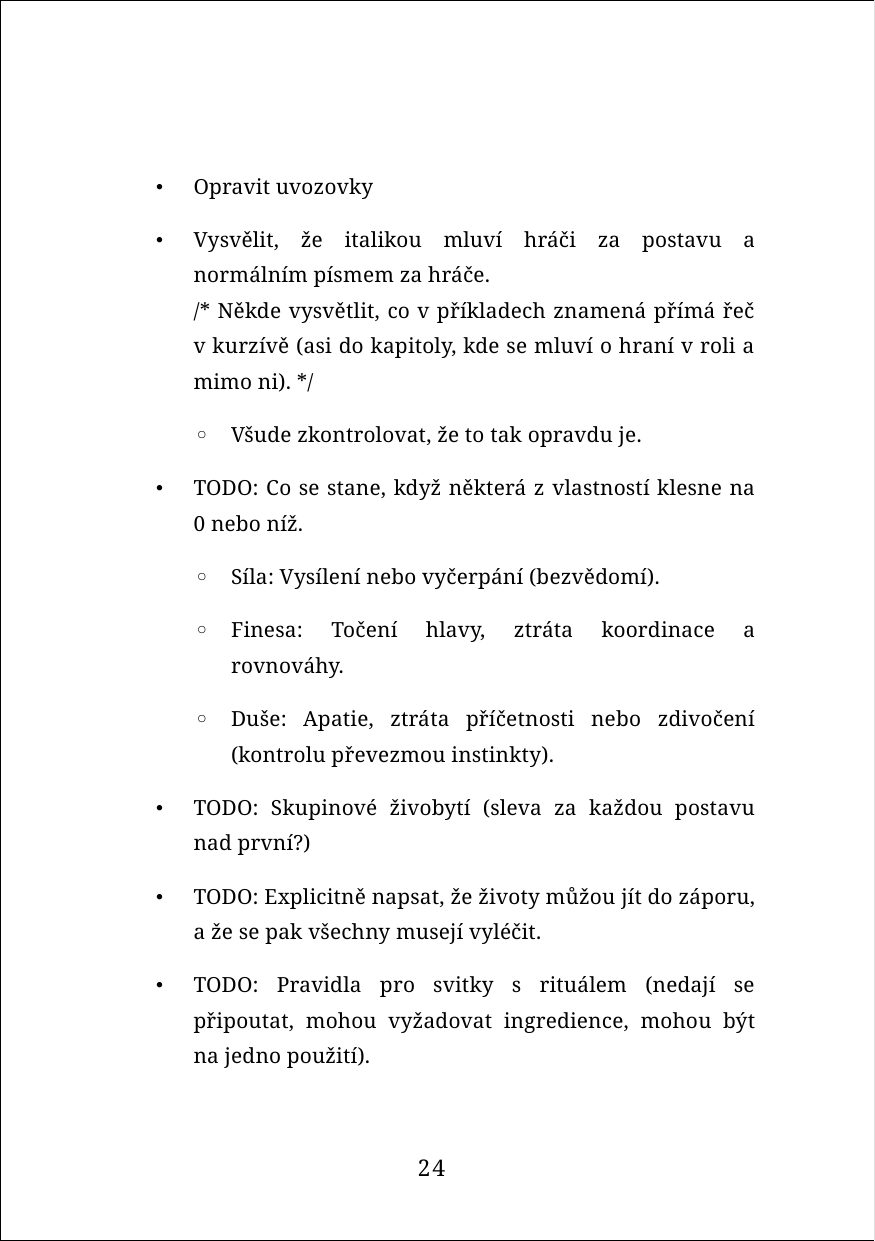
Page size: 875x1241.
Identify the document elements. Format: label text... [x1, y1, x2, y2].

list TODO: Co se stane, když některá z vlastností klesne na 0 nebo níž. [156, 473, 756, 537]
list TODO: Skupinové živobytí (sleva za každou postavu nad první?) [156, 793, 756, 857]
list Síla: Vysílení nebo vyčerpání (bezvědomí). [193, 562, 756, 591]
list Finesa: Točení hlavy, ztráta koordinace a rovnováhy. [193, 616, 756, 679]
list TODO: Pravidla pro svitky s rituálem (nedají se připoutat, mohou vyžadovat ingredience, mohou být na jedno použití). [156, 971, 756, 1070]
list Všude zkontrolovat, že to tak opravdu je. [193, 420, 756, 449]
list Duše: Apatie, ztráta příčetnosti nebo zdivočení (kontrolu převezmou instinkty). [193, 704, 756, 768]
list Opravit uvozovky [156, 172, 756, 200]
list Vysvělit, že italikou mluví hráči za postavu a normálním písmem za hráče. /* Někde vysvětlit, co v příkladech znamená přímá řeč v kurzívě (asi do kapitoly, kde se mluví o hraní v roli a mimo ni). */ [156, 225, 756, 396]
list TODO: Explicitně napsat, že životy můžou jít do záporu, a že se pak všechny musejí vyléčit. [156, 882, 756, 946]
